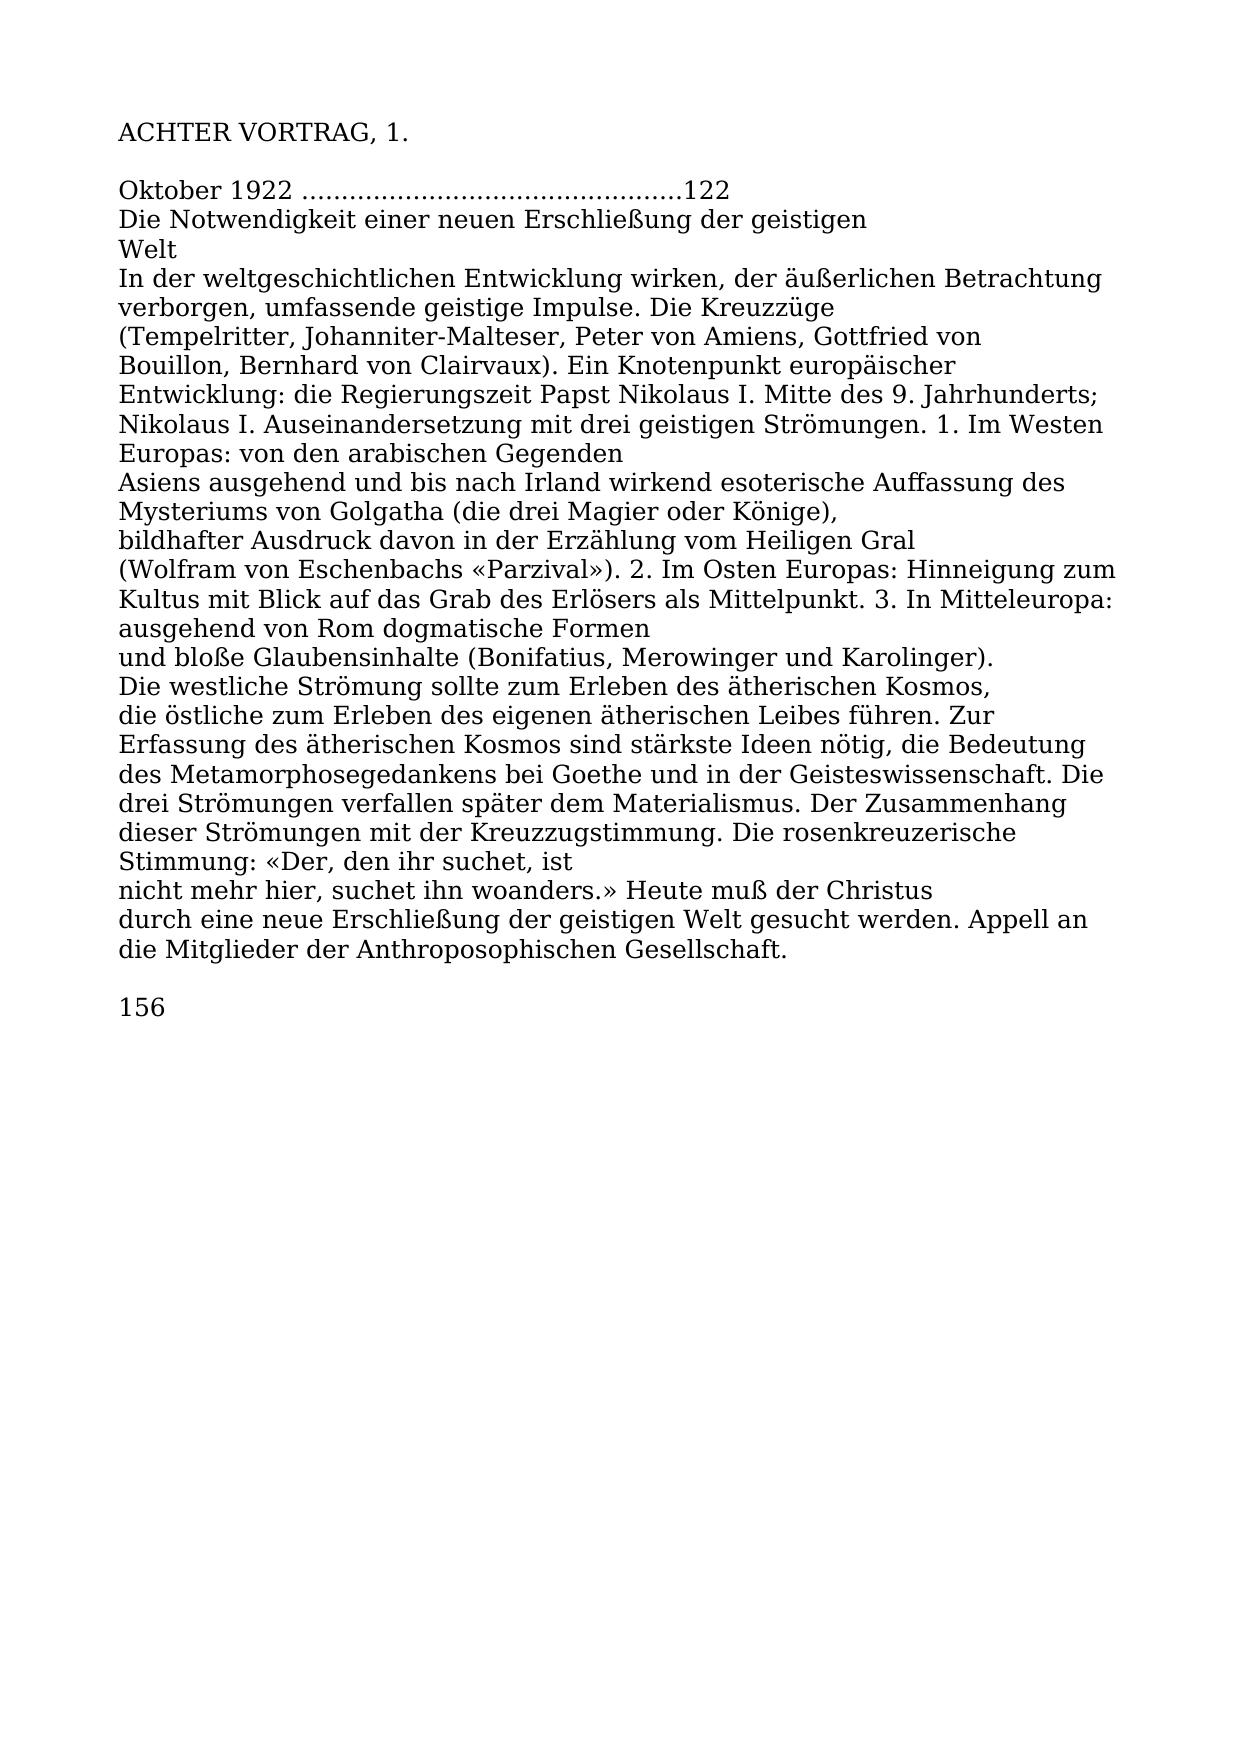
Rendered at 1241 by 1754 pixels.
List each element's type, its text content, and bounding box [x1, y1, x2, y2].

text bildhafter Ausdruck davon in der Erzählung vom Heiligen Gral [118, 526, 1122, 556]
text Welt [118, 235, 1122, 264]
text Erfassung des ätherischen Kosmos sind stärkste Ideen nötig, die Bedeutung des Metamorphosegedankens bei Goethe und in der Geisteswissenschaft. Die drei Strömungen verfallen später dem Materialismus. Der Zusammenhang dieser Strömungen mit der Kreuzzugstimmung. Die rosenkreuzerische Stimmung: «Der, den ihr suchet, ist [118, 731, 1122, 876]
text (Wolfram von Eschenbachs «Parzival»). 2. Im Osten Europas: Hinneigung zum Kultus mit Blick auf das Grab des Erlösers als Mittelpunkt. 3. In Mitteleuropa: ausgehend von Rom dogmatische Formen [118, 556, 1122, 643]
text ACHTER VORTRAG, 1. [118, 118, 1122, 147]
text In der weltgeschichtlichen Entwicklung wirken, der äußerlichen Betrachtung verborgen, umfassende geistige Impulse. Die Kreuzzüge [118, 264, 1122, 322]
text 156 [118, 993, 1122, 1022]
text durch eine neue Erschließung der geistigen Welt gesucht werden. Appell an die Mitglieder der Anthroposophischen Gesellschaft. [118, 906, 1122, 964]
text Asiens ausgehend und bis nach Irland wirkend esoterische Auffassung des Mysteriums von Golgatha (die drei Magier oder Könige), [118, 468, 1122, 526]
text nicht mehr hier, suchet ihn woanders.» Heute muß der Christus [118, 876, 1122, 906]
text Die westliche Strömung sollte zum Erleben des ätherischen Kosmos, [118, 672, 1122, 701]
text (Tempelritter, Johanniter-Malteser, Peter von Amiens, Gottfried von [118, 322, 1122, 351]
text Bouillon, Bernhard von Clairvaux). Ein Knotenpunkt europäischer [118, 351, 1122, 381]
text Die Notwendigkeit einer neuen Erschließung der geistigen [118, 206, 1122, 235]
text Oktober 1922 ................................................122 [118, 176, 1122, 206]
text Entwicklung: die Regierungszeit Papst Nikolaus I. Mitte des 9. Jahrhunderts; Nikolaus I. Auseinandersetzung mit drei geistigen Strömungen. 1. Im Westen Europas: von den arabischen Gegenden [118, 381, 1122, 468]
text die östliche zum Erleben des eigenen ätherischen Leibes führen. Zur [118, 701, 1122, 731]
text und bloße Glaubensinhalte (Bonifatius, Merowinger und Karolinger). [118, 643, 1122, 672]
